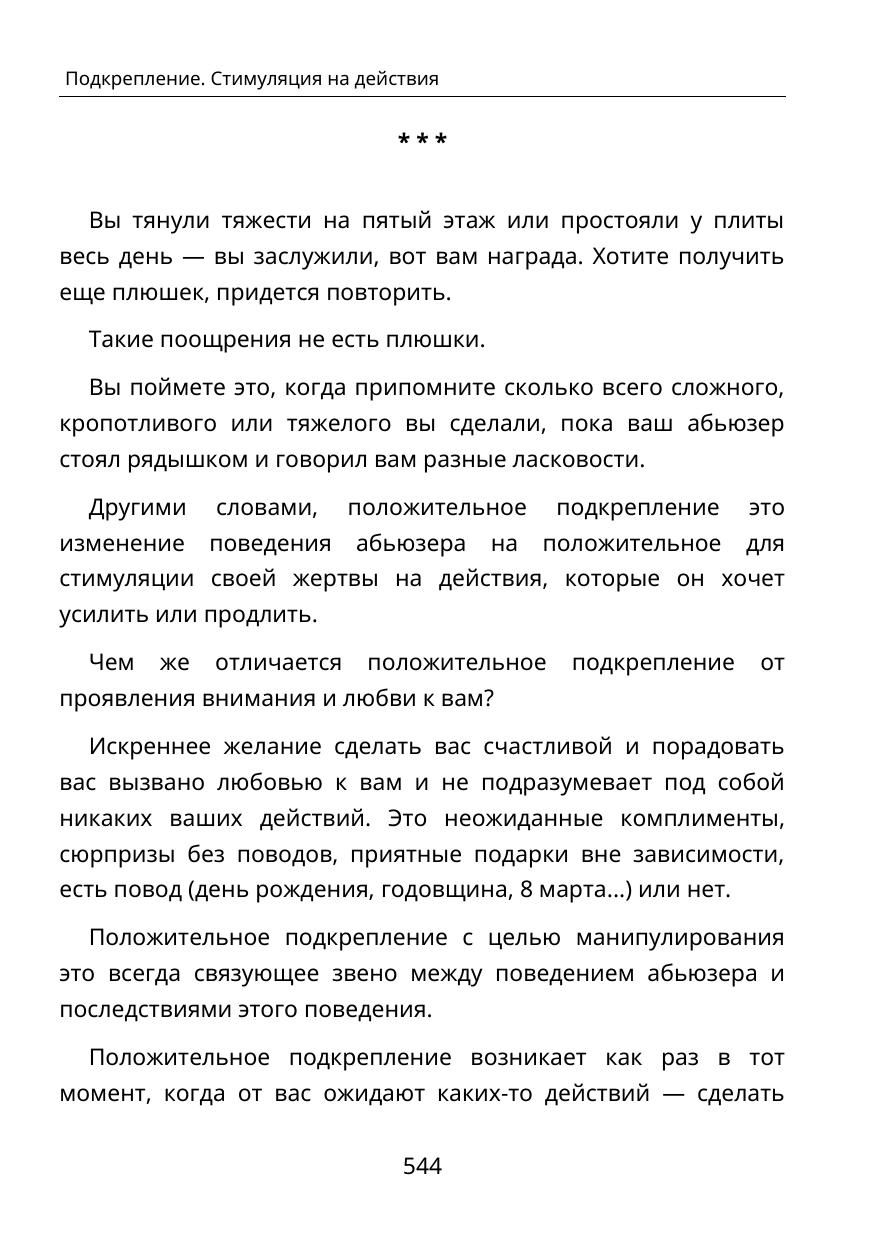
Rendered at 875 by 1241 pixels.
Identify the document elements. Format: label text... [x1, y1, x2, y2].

text Вы тянули тяжести на пятый этаж или простояли у плиты весь день — вы заслужили, вот вам награда. Хотите получить еще плюшек, придется повторить. [59, 204, 786, 307]
text Искреннее желание сделать вас счастливой и порадовать вас вызвано любовью к вам и не подразумевает под собой никаких ваших действий. Это неожиданные комплименты, сюрпризы без поводов, приятные подарки вне зависимости, есть повод (день рождения, годовщина, 8 марта...) или нет. [59, 730, 786, 905]
text Вы поймете это, когда припомните сколько всего сложного, кропотливого или тяжелого вы сделали, пока ваш абьюзер стоял рядышком и говорил вам разные ласковости. [59, 371, 786, 474]
text Такие поощрения не есть плюшки. [59, 323, 786, 354]
text Другими словами, положительное подкрепление это изменение поведения абьюзера на положительное для стимуляции своей жертвы на действия, которые он хочет усилить или продлить. [59, 491, 786, 629]
subtitle * * * [59, 126, 786, 157]
text Чем же отличается положительное подкрепление от проявления внимания и любви к вам? [59, 646, 786, 713]
text Положительное подкрепление возникает как раз в тот момент, когда от вас ожидают каких-то действий — сделать [59, 1041, 786, 1108]
text Положительное подкрепление с целью манипулирования это всегда связующее звено между поведением абьюзера и последствиями этого поведения. [59, 921, 786, 1024]
